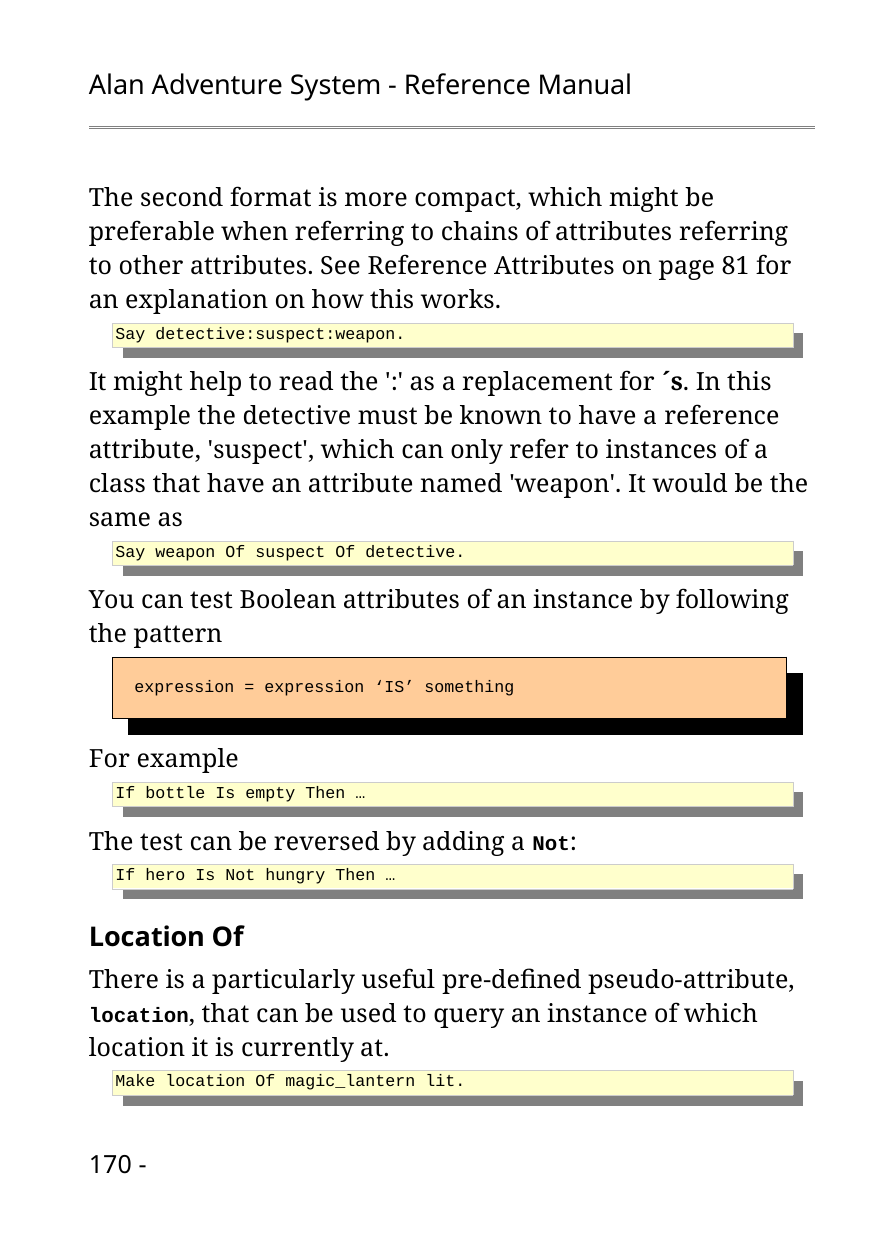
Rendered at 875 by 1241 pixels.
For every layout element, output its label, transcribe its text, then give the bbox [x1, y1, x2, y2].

text You can test Boolean attributes of an instance by following the pattern [88, 582, 815, 650]
text The second format is more compact, which might be preferable when referring to chains of attributes referring to other attributes. See Reference Attributes on page 64 for an explanation on how this works. [88, 180, 815, 316]
text If bottle Is empty Then … [113, 783, 793, 806]
text The test can be reversed by adding a Not: [88, 823, 815, 857]
text Say weapon Of suspect Of detective. [113, 542, 793, 565]
text For example [88, 741, 815, 775]
text Say detective:suspect:weapon. [113, 324, 793, 347]
text It might help to read the ':' as a replacement for ´s. In this example the detective must be known to have a reference attribute, 'suspect', which can only refer to instances of a class that have an attribute named 'weapon'. It would be the same as [88, 364, 815, 534]
subtitle Location Of [88, 918, 815, 955]
text Make location Of magic_lantern lit. [113, 1071, 793, 1095]
text expression = expression ‘IS’ something [113, 658, 786, 718]
text There is a particularly useful pre-defined pseudo-attribute, location, that can be used to query an instance of which location it is currently at. [88, 962, 815, 1064]
text If hero Is Not hungry Then … [113, 865, 793, 888]
